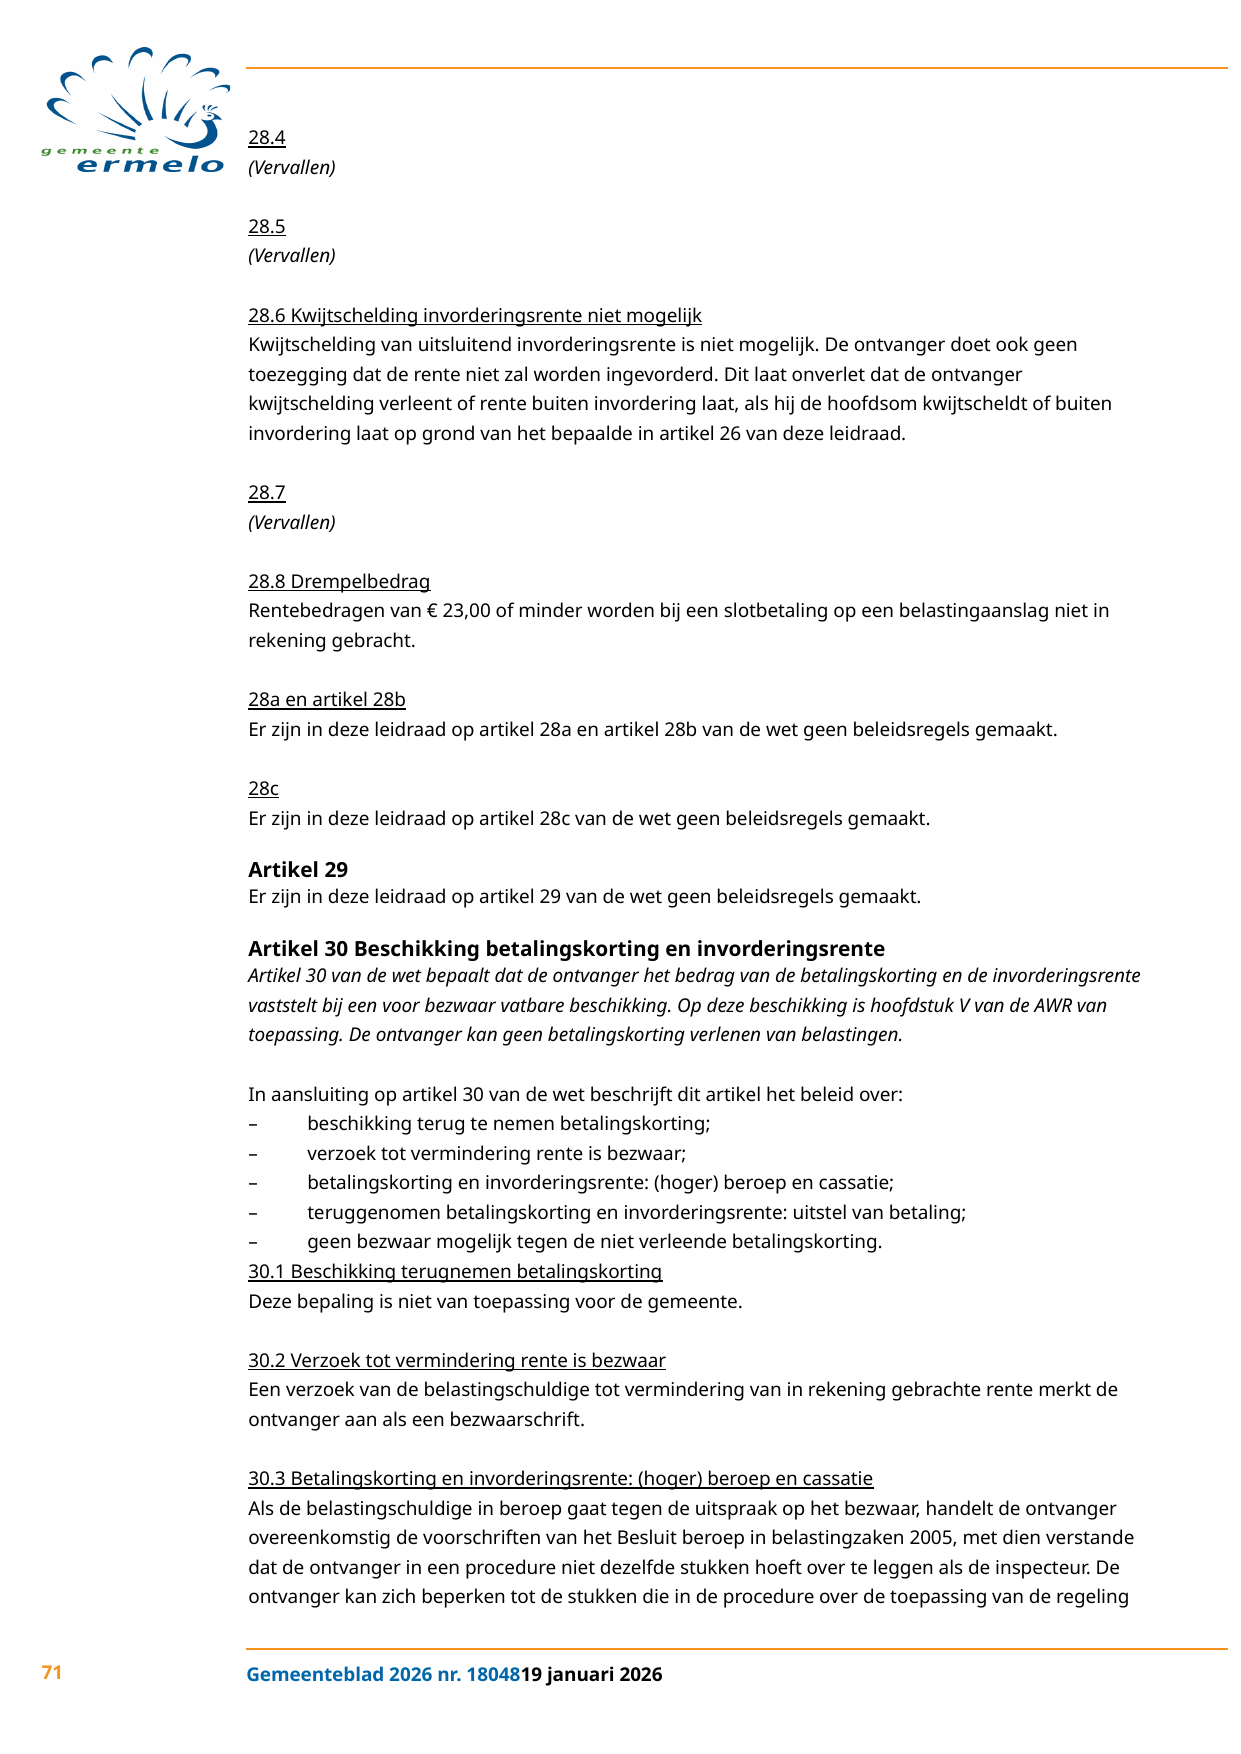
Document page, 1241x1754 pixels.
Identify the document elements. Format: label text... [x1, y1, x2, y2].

text 28a en artikel 28b [248, 686, 1152, 712]
text 28.5 [248, 213, 1152, 239]
text (Vervallen) [248, 243, 1152, 268]
text Er zijn in deze leidraad op artikel 28c van de wet geen beleidsregels gemaakt. [248, 805, 1152, 831]
text 30.3 Betalingskorting en invorderingsrente: (hoger) beroep en cassatie [248, 1465, 1152, 1491]
list teruggenomen betalingskorting en invorderingsrente: uitstel van betaling; [248, 1199, 1152, 1225]
text Artikel 30 van de wet bepaalt dat de ontvanger het bedrag van de betalingskorting en de invorderingsrente vaststelt bij een voor bezwaar vatbare beschikking. Op deze beschikking is hoofdstuk V van de AWR van toepassing. De ontvanger kan geen betalingskorting verlenen van belastingen. [248, 962, 1152, 1047]
text Kwijtschelding van uitsluitend invorderingsrente is niet mogelijk. De ontvanger doet ook geen toezegging dat de rente niet zal worden ingevorderd. Dit laat onverlet dat de ontvanger kwijtschelding verleent of rente buiten invordering laat, als hij de hoofdsom kwijtscheldt of buiten invordering laat op grond van het bepaalde in artikel 26 van deze leidraad. [248, 331, 1152, 446]
text 28.7 [248, 479, 1152, 505]
text Artikel 30 Beschikking betalingskorting en invorderingsrente [248, 934, 1152, 962]
list verzoek tot vermindering rente is bezwaar; [248, 1140, 1152, 1166]
text In aansluiting op artikel 30 van de wet beschrijft dit artikel het beleid over: [248, 1081, 1152, 1107]
text 28.6 Kwijtschelding invorderingsrente niet mogelijk [248, 302, 1152, 328]
text 30.2 Verzoek tot vermindering rente is bezwaar [248, 1347, 1152, 1373]
text 28.4 [248, 124, 1152, 150]
text Een verzoek van de belastingschuldige tot vermindering van in rekening gebrachte rente merkt de ontvanger aan als een bezwaarschrift. [248, 1377, 1152, 1432]
text Deze bepaling is niet van toepassing voor de gemeente. [248, 1288, 1152, 1314]
list beschikking terug te nemen betalingskorting; [248, 1110, 1152, 1136]
text Rentebedragen van € 23,00 of minder worden bij een slotbetaling op een belastingaanslag niet in rekening gebracht. [248, 598, 1152, 653]
list geen bezwaar mogelijk tegen de niet verleende betalingskorting. [248, 1229, 1152, 1254]
text (Vervallen) [248, 154, 1152, 180]
picture [41, 47, 231, 172]
text Artikel 29 [248, 855, 1152, 884]
text Er zijn in deze leidraad op artikel 28a en artikel 28b van de wet geen beleidsregels gemaakt. [248, 716, 1152, 742]
text 30.1 Beschikking terugnemen betalingskorting [248, 1258, 1152, 1284]
text Als de belastingschuldige in beroep gaat tegen de uitspraak op het bezwaar, handelt de ontvanger overeenkomstig de voorschriften van het Besluit beroep in belastingzaken 2005, met dien verstande dat de ontvanger in een procedure niet dezelfde stukken hoeft over te leggen als de inspecteur. De ontvanger kan zich beperken tot de stukken die in de procedure over de toepassing van de regeling [248, 1495, 1152, 1609]
list betalingskorting en invorderingsrente: (hoger) beroep en cassatie; [248, 1169, 1152, 1195]
text 28c [248, 775, 1152, 801]
text (Vervallen) [248, 509, 1152, 535]
text Er zijn in deze leidraad op artikel 29 van de wet geen beleidsregels gemaakt. [248, 884, 1152, 909]
text 28.8 Drempelbedrag [248, 568, 1152, 594]
